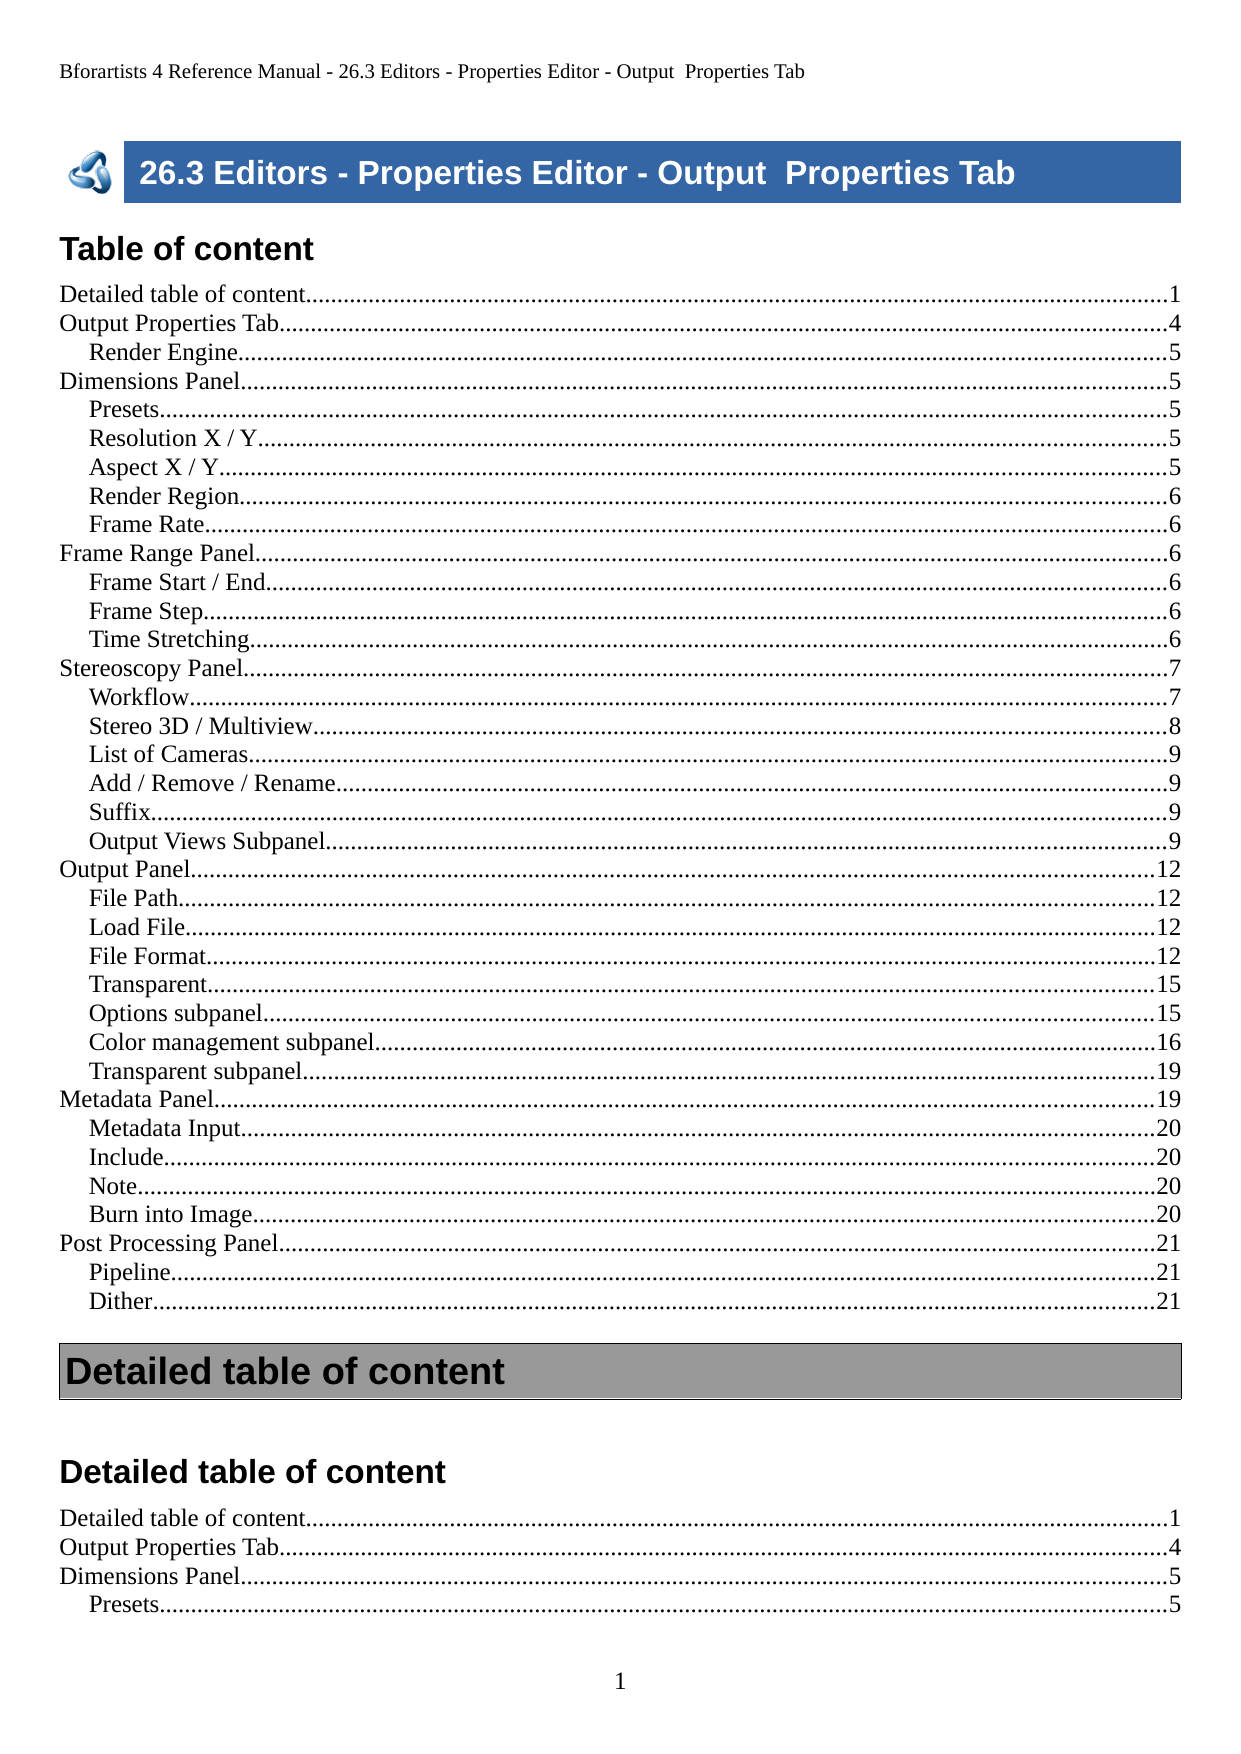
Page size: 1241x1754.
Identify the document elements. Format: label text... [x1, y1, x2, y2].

subtitle Table of content [59, 228, 1181, 267]
text Suffix 9 [88, 797, 1181, 826]
text Presets 5 [88, 1589, 1181, 1618]
text Dimensions Panel 5 [59, 366, 1181, 394]
text Output Properties Tab 4 [59, 308, 1181, 337]
text Metadata Input 20 [88, 1113, 1181, 1142]
text Frame Rate 6 [88, 509, 1181, 538]
text Include 20 [88, 1142, 1181, 1171]
text Output Properties Tab 4 [59, 1532, 1181, 1561]
text Transparent 15 [88, 969, 1181, 998]
picture [65, 147, 114, 197]
text Aspect X / Y 5 [88, 452, 1181, 481]
text Output Panel 12 [59, 854, 1181, 883]
text Dither 21 [88, 1286, 1181, 1314]
text Stereoscopy Panel 7 [59, 653, 1181, 682]
text Frame Range Panel 6 [59, 538, 1181, 567]
text Metadata Panel 19 [59, 1084, 1181, 1113]
table_header [59, 141, 124, 203]
text Frame Step 6 [88, 596, 1181, 624]
text Post Processing Panel 21 [59, 1228, 1181, 1257]
text Stereo 3D / Multiview 8 [88, 711, 1181, 739]
text Presets 5 [88, 394, 1181, 423]
text Resolution X / Y 5 [88, 423, 1181, 452]
text Output Views Subpanel 9 [88, 826, 1181, 854]
text Frame Start / End 6 [88, 567, 1181, 596]
table_header 26.3 Editors - Properties Editor - Output Properties Tab [124, 141, 1181, 203]
text Load File 12 [88, 912, 1181, 941]
text List of Cameras 9 [88, 739, 1181, 768]
text Render Region 6 [88, 481, 1181, 509]
subtitle Detailed table of content [59, 1452, 1181, 1491]
text Pipeline 21 [88, 1257, 1181, 1286]
text Burn into Image 20 [88, 1199, 1181, 1228]
text Detailed table of content 1 [59, 1503, 1181, 1532]
text Color management subpanel 16 [88, 1027, 1181, 1056]
text File Path 12 [88, 883, 1181, 912]
text Time Stretching 6 [88, 624, 1181, 653]
text Dimensions Panel 5 [59, 1561, 1181, 1589]
text Add / Remove / Rename 9 [88, 768, 1181, 797]
text File Format 12 [88, 941, 1181, 969]
table_header Detailed table of content [60, 1344, 1181, 1398]
text Transparent subpanel 19 [88, 1056, 1181, 1084]
text Note 20 [88, 1171, 1181, 1199]
text Render Engine 5 [88, 337, 1181, 366]
text Detailed table of content 1 [59, 279, 1181, 308]
text Workflow 7 [88, 682, 1181, 711]
text Options subpanel 15 [88, 998, 1181, 1027]
